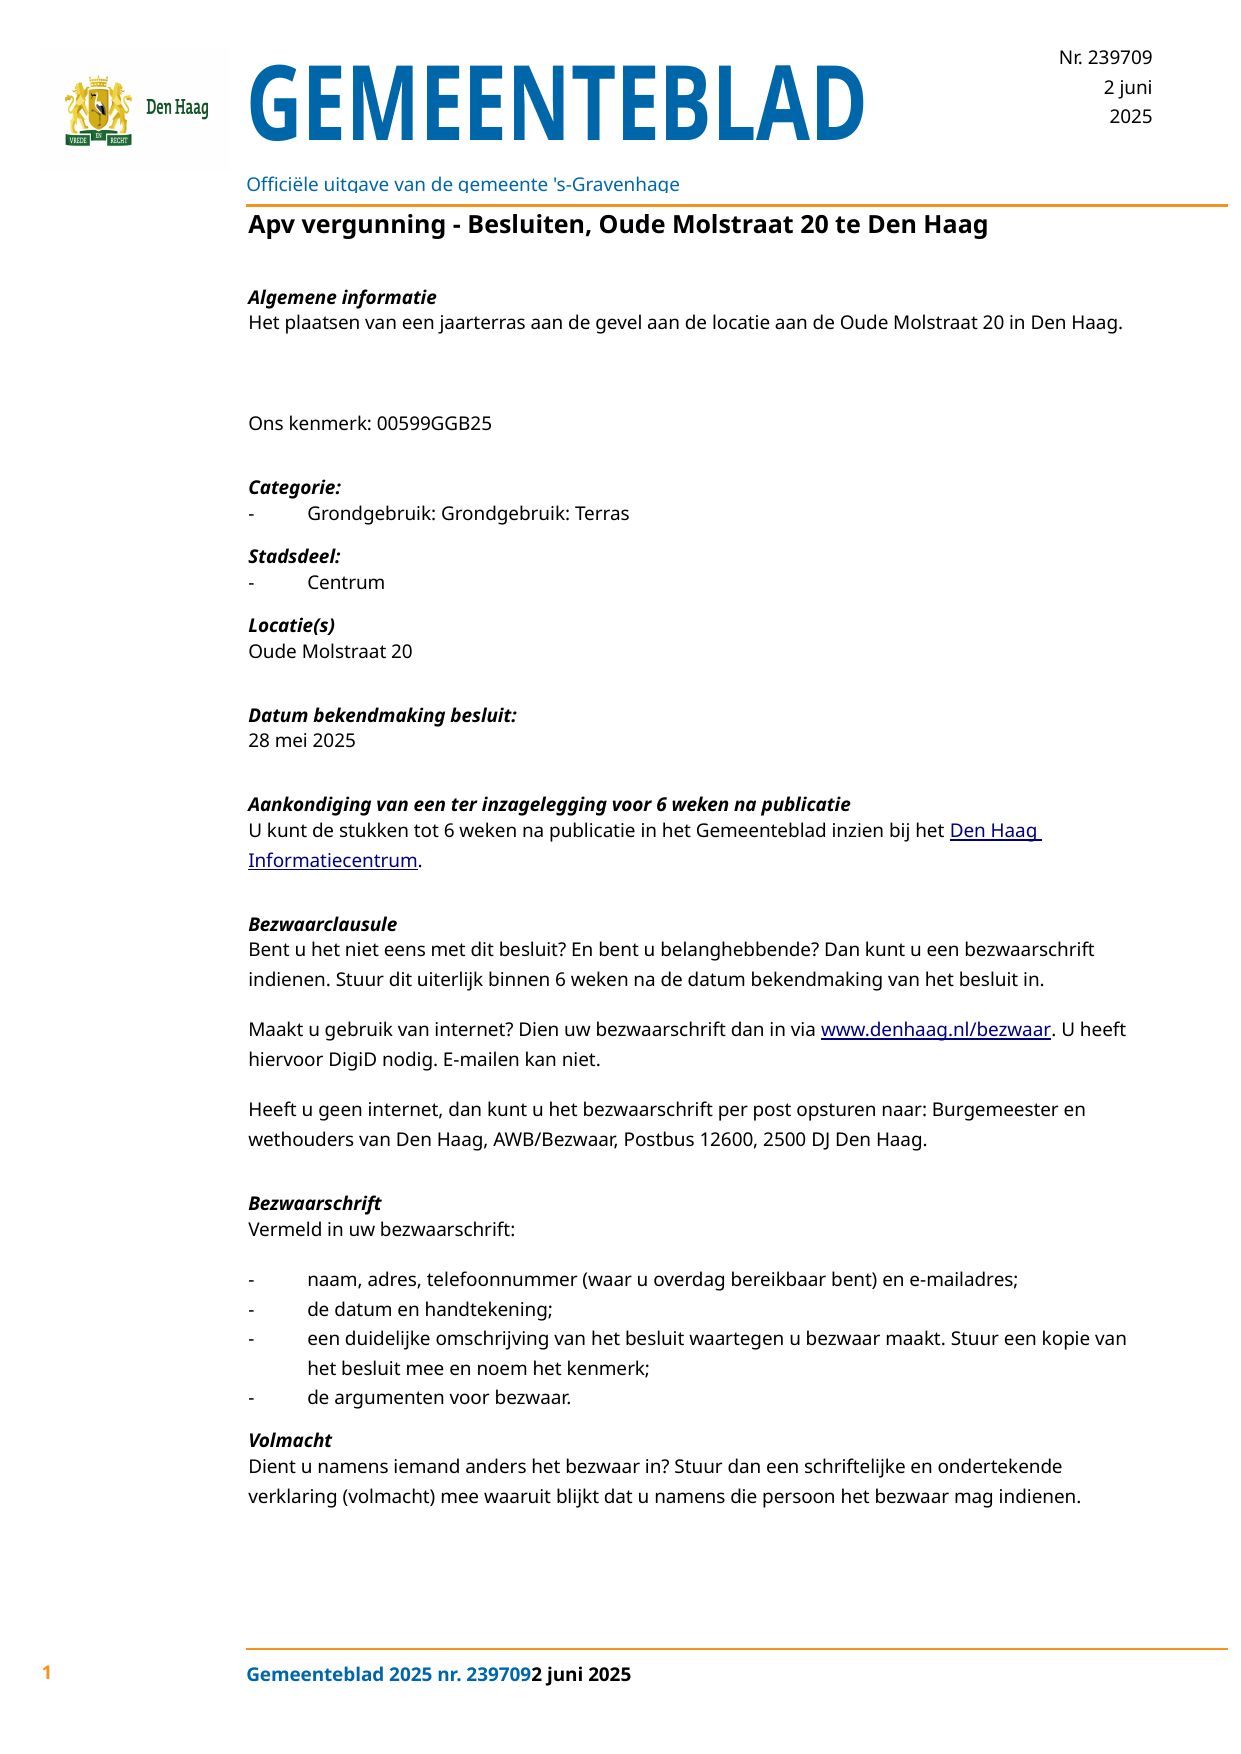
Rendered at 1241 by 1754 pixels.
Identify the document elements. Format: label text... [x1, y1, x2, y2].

text Datum bekendmaking besluit: [248, 702, 1152, 727]
list Centrum [248, 569, 1152, 595]
list naam, adres, telefoonnummer (waar u overdag bereikbaar bent) en e-mailadres; [248, 1266, 1152, 1292]
text Locatie(s) [248, 612, 1152, 638]
text Stadsdeel: [248, 543, 1152, 569]
text Heeft u geen internet, dan kunt u het bezwaarschrift per post opsturen naar: Burgemeester en wethouders van Den Haag, AWB/Bezwaar, Postbus 12600, 2500 DJ Den Haag. [248, 1096, 1152, 1152]
list Grondgebruik: Grondgebruik: Terras [248, 500, 1152, 526]
text Categorie: [248, 474, 1152, 500]
text Volmacht [248, 1428, 1152, 1453]
text Dient u namens iemand anders het bezwaar in? Stuur dan een schriftelijke en ondertekende verklaring (volmacht) mee waaruit blijkt dat u namens die persoon het bezwaar mag indienen. [248, 1453, 1152, 1509]
text Vermeld in uw bezwaarschrift: [248, 1216, 1152, 1241]
text Het plaatsen van een jaarterras aan de gevel aan de locatie aan de Oude Molstraat 20 in Den Haag. [248, 309, 1152, 335]
list de argumenten voor bezwaar. [248, 1384, 1152, 1410]
text Oude Molstraat 20 [248, 638, 1152, 663]
list de datum en handtekening; [248, 1296, 1152, 1321]
text Algemene informatie [248, 284, 1152, 309]
picture [41, 47, 231, 172]
text Bezwaarclausule [248, 911, 1152, 936]
text 28 mei 2025 [248, 727, 1152, 753]
text Apv vergunning - Besluiten, Oude Molstraat 20 te Den Haag [248, 207, 1152, 241]
text Aankondiging van een ter inzagelegging voor 6 weken na publicatie [248, 791, 1152, 817]
text U kunt de stukken tot 6 weken na publicatie in het Gemeenteblad inzien bij het Den Haag Informatiecentrum. [248, 817, 1152, 872]
text Bezwaarschrift [248, 1190, 1152, 1216]
text Bent u het niet eens met dit besluit? En bent u belanghebbende? Dan kunt u een bezwaarschrift indienen. Stuur dit uiterlijk binnen 6 weken na de datum bekendmaking van het besluit in. [248, 936, 1152, 992]
text Ons kenmerk: 00599GGB25 [248, 410, 1152, 436]
text Maakt u gebruik van internet? Dien uw bezwaarschrift dan in via www.denhaag.nl/bezwaar. U heeft hiervoor DigiD nodig. E-mailen kan niet. [248, 1016, 1152, 1072]
list een duidelijke omschrijving van het besluit waartegen u bezwaar maakt. Stuur een kopie van het besluit mee en noem het kenmerk; [248, 1325, 1152, 1381]
